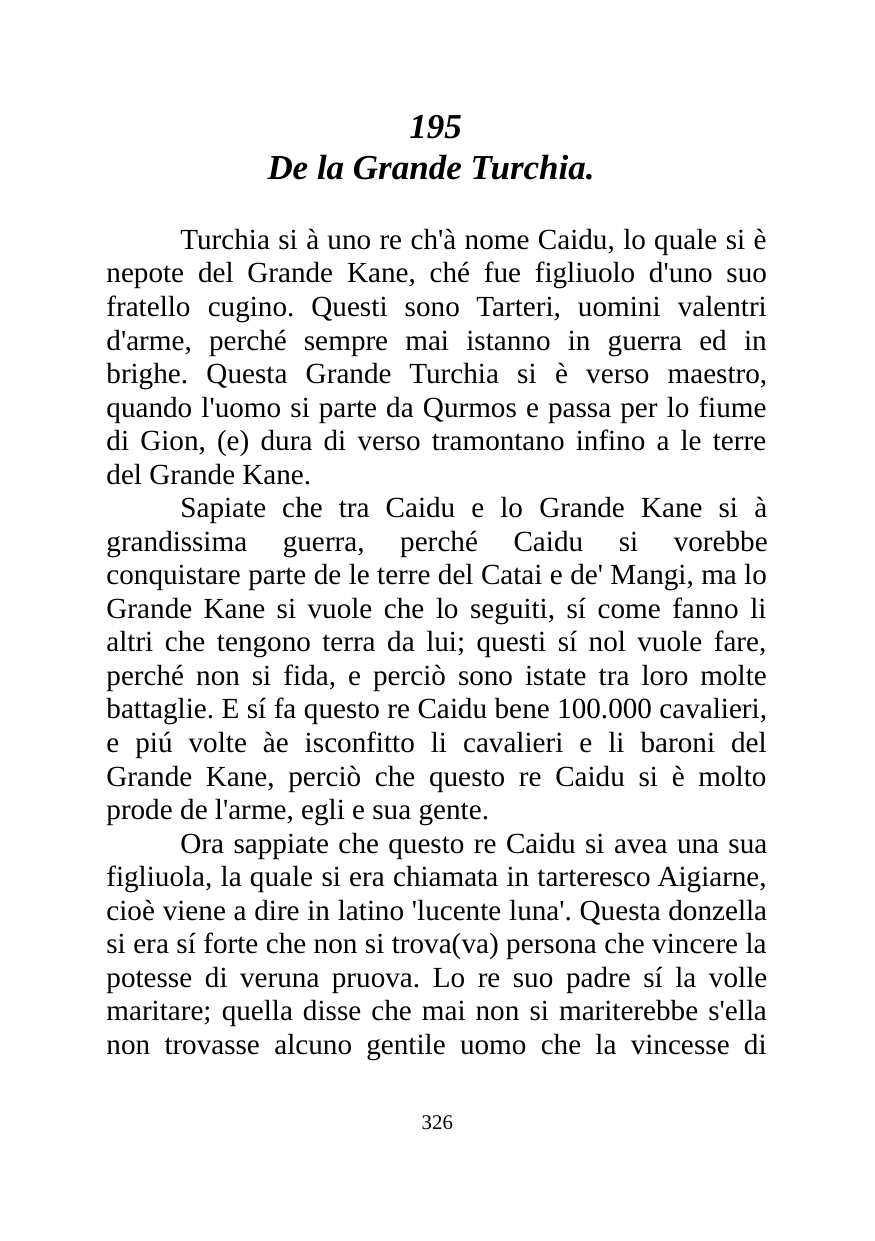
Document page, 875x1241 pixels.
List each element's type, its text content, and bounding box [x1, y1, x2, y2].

text Sapiate che tra Caidu e lo Grande Kane si à grandissima guerra, perché Caidu si vorebbe conquistare parte de le terre del Catai e de' Mangi, ma lo Grande Kane si vuole che lo seguiti, sí come fanno li altri che tengono terra da lui; questi sí nol vuole fare, perché non si fida, e perciò sono istate tra loro molte battaglie. E sí fa questo re Caidu bene 100.000 cavalieri, e piú volte àe isconfitto li cavalieri e li baroni del Grande Kane, perciò che questo re Caidu si è molto prode de l'arme, egli e sua gente. [106, 490, 768, 826]
subtitle 195 De la Grande Turchia. [106, 106, 768, 187]
text Ora sappiate che questo re Caidu si avea una sua figliuola, la quale si era chiamata in tarteresco Aigiarne, cioè viene a dire in latino 'lucente luna'. Questa donzella si era sí forte che non si trova(va) persona che vincere la potesse di veruna pruova. Lo re suo padre sí la volle maritare; quella disse che mai non si mariterebbe s'ella non trovasse alcuno gentile uomo che la vincesse di [106, 826, 768, 1061]
text Turchia si à uno re ch'à nome Caidu, lo quale si è nepote del Grande Kane, ché fue figliuolo d'uno suo fratello cugino. Questi sono Tarteri, uomini valentri d'arme, perché sempre mai istanno in guerra ed in brighe. Questa Grande Turchia si è verso maestro, quando l'uomo si parte da Qurmos e passa per lo fiume di Gion, (e) dura di verso tramontano infino a le terre del Grande Kane. [106, 222, 768, 490]
